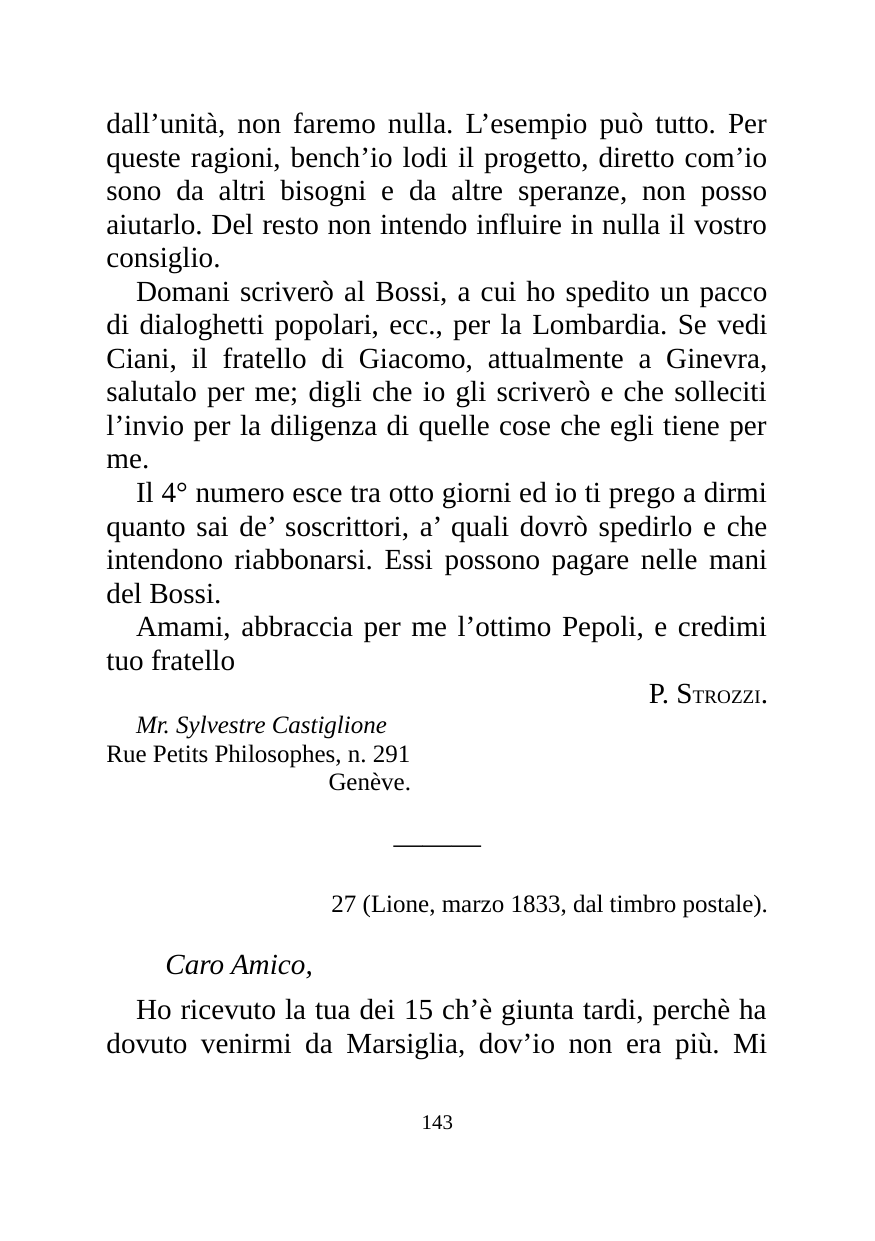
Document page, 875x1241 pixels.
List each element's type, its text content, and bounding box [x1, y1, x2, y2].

text Ho ricevuto la tua dei 15 ch’è giunta tardi, perchè ha dovuto venirmi da Marsiglia, dov’io non era più. Mi [106, 992, 768, 1059]
text Il 4° numero esce tra otto giorni ed io ti prego a dirmi quanto sai de’ soscrittori, a’ quali dovrò spedirlo e che intendono riabbonarsi. Essi possono pagare nelle mani del Bossi. [106, 475, 768, 609]
text dall’unità, non faremo nulla. L’esempio può tutto. Per queste ragioni, bench’io lodi il progetto, diretto com’io sono da altri bisogni e da altre speranze, non posso aiutarlo. Del resto non intendo influire in nulla il vostro consiglio. [106, 106, 768, 274]
text Amami, abbraccia per me l’ottimo Pepoli, e credimi tuo fratello [106, 609, 768, 676]
text ——— [106, 826, 768, 859]
text 27 (Lione, marzo 1833, dal timbro postale). [106, 889, 768, 917]
text P. Strozzi. [106, 676, 768, 710]
text Mr. Sylvestre Castiglione Rue Petits Philosophes, n. 291 [106, 710, 768, 767]
text Genève. [299, 767, 768, 796]
text Caro Amico, [136, 947, 768, 981]
text Domani scriverò al Bossi, a cui ho spedito un pacco di dialoghetti popolari, ecc., per la Lombardia. Se vedi Ciani, il fratello di Giacomo, attualmente a Ginevra, salutalo per me; digli che io gli scriverò e che solleciti l’invio per la diligenza di quelle cose che egli tiene per me. [106, 274, 768, 475]
